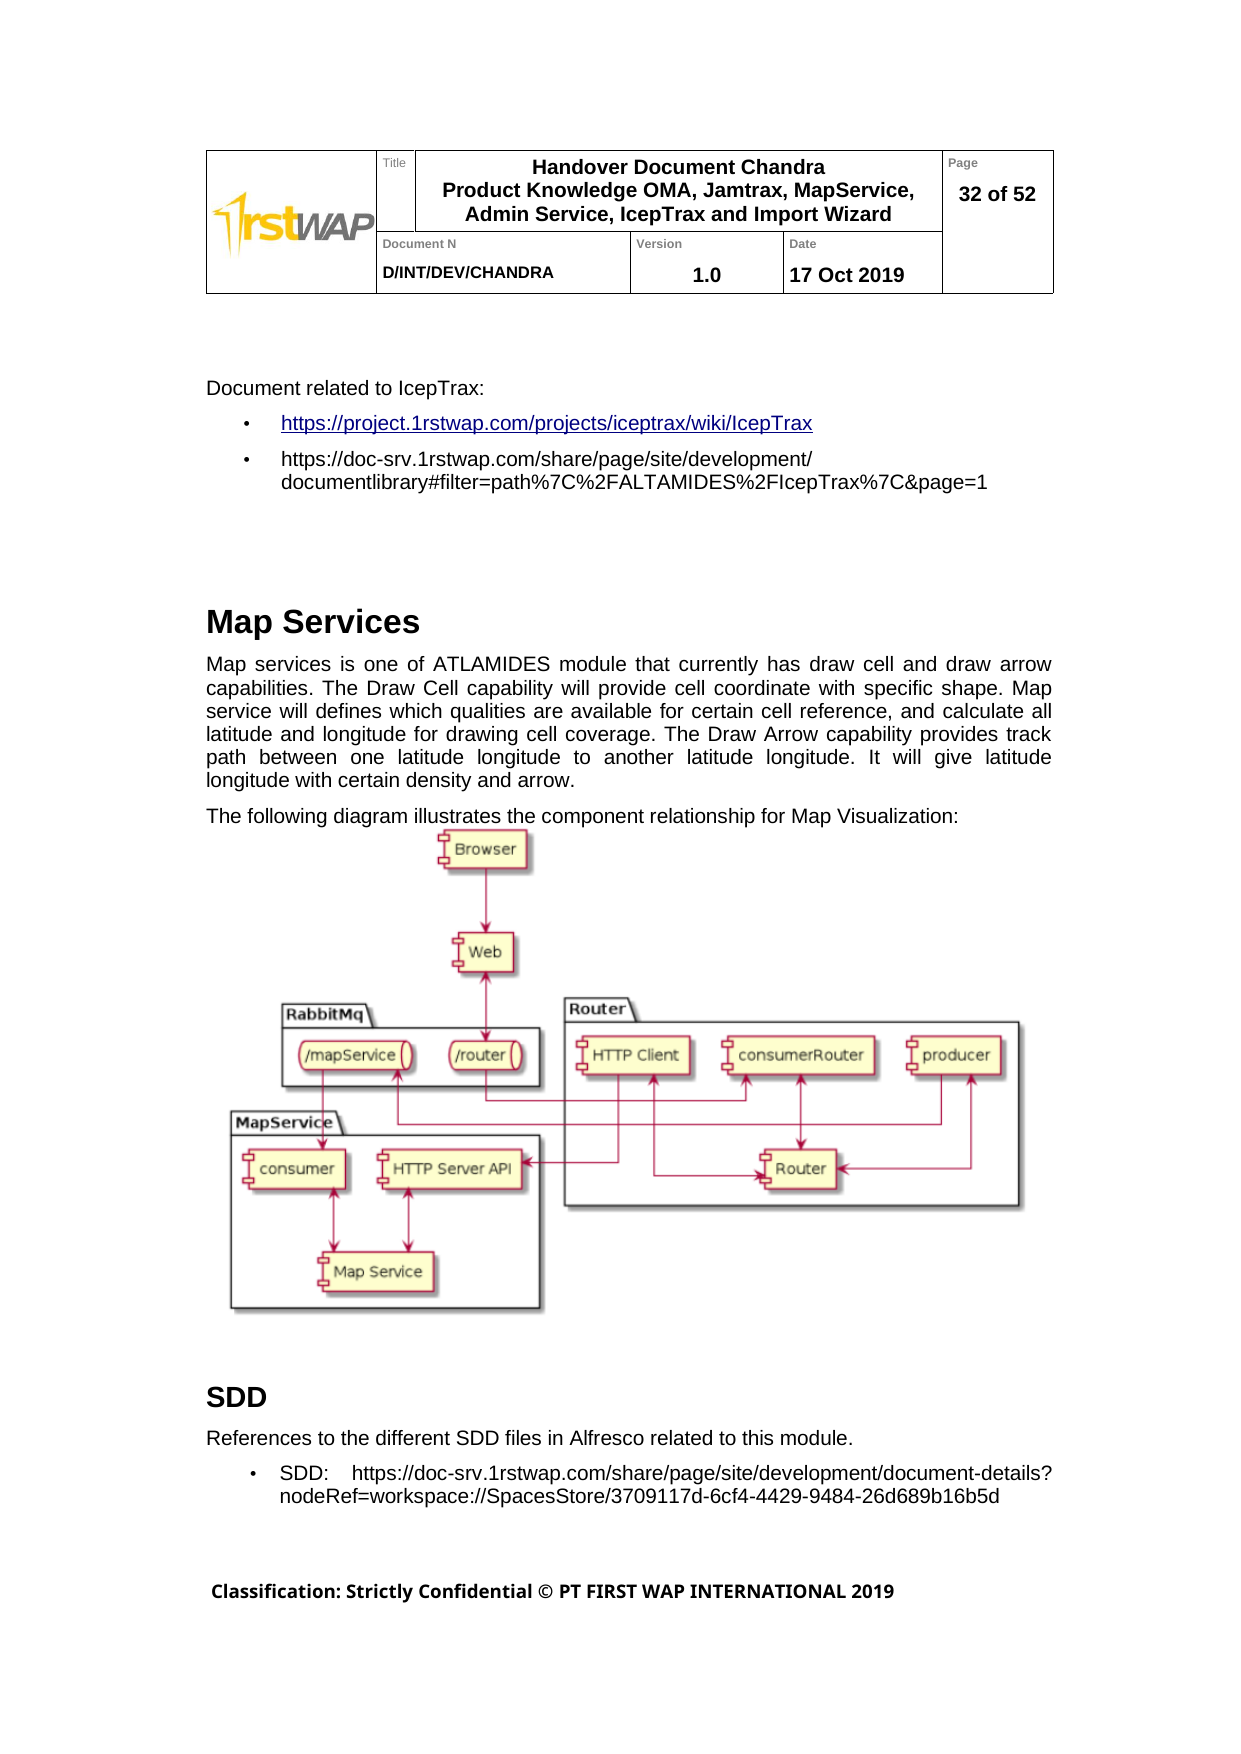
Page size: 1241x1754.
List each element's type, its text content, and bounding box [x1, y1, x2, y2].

list SDD: https://doc-srv.1rstwap.com/share/page/site/development/document-details?nodeRef=workspace://SpacesStore/3709117d-6cf4-4429-9484-26d689b16b5d [250, 1462, 1053, 1508]
list https://project.1rstwap.com/projects/iceptrax/wiki/IcepTrax [243, 412, 1053, 435]
subtitle Map Services [206, 603, 1053, 641]
picture [211, 191, 375, 259]
picture [205, 828, 1053, 1321]
text References to the different SDD files in Alfresco related to this module. [206, 1426, 1053, 1449]
list https://doc-srv.1rstwap.com/share/page/site/development/documentlibrary#filter=path%7C%2FALTAMIDES%2FIcepTrax%7C&page=1 [243, 448, 1053, 494]
text Map services is one of ATLAMIDES module that currently has draw cell and draw arrow capabilities. The Draw Cell capability will provide cell coordinate with specific shape. Map service will defines which qualities are available for certain cell reference, and calculate all latitude and longitude for drawing cell coverage. The Draw Arrow capability provides track path between one latitude longitude to another latitude longitude. It will give latitude longitude with certain density and arrow. [206, 653, 1053, 792]
text Document related to IcepTrax: [206, 376, 1053, 399]
text The following diagram illustrates the component relationship for Map Visualization: [206, 805, 1053, 828]
subtitle SDD [206, 1381, 1053, 1414]
